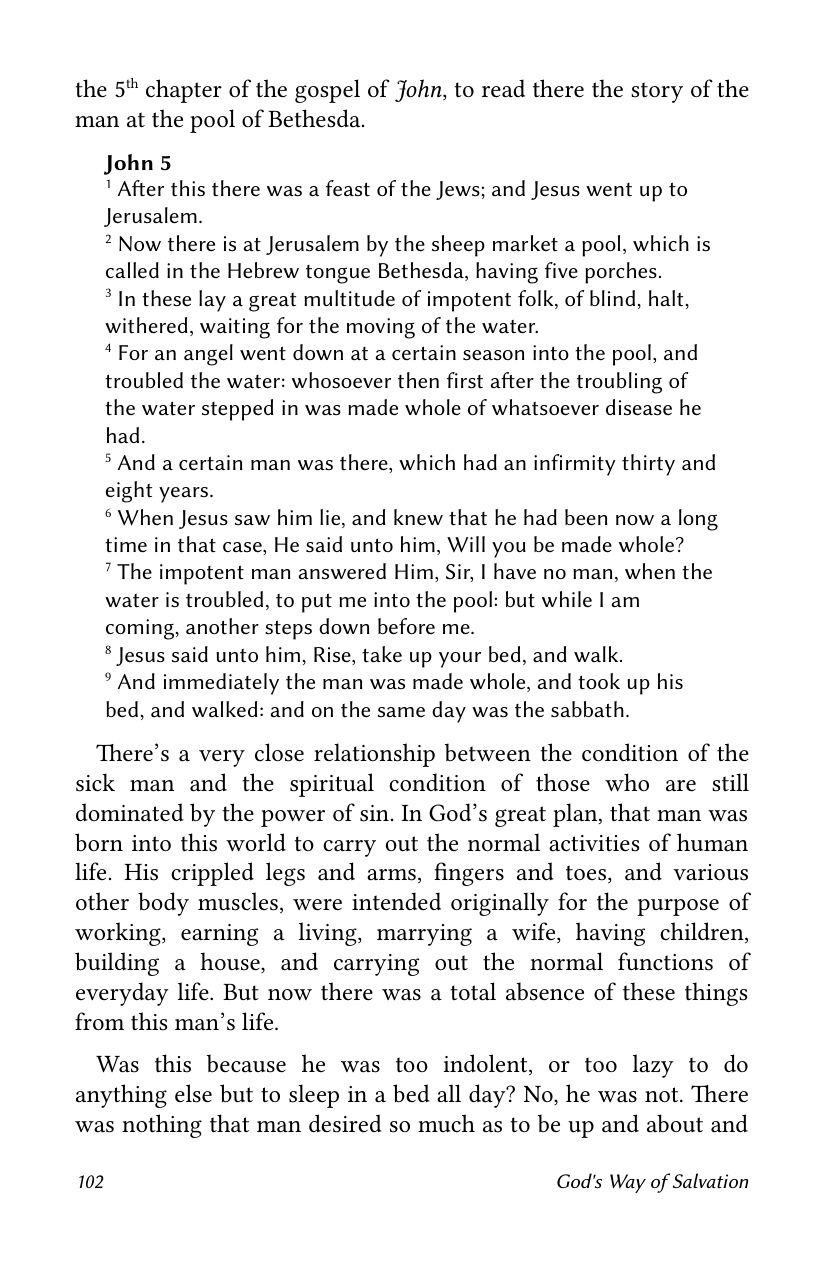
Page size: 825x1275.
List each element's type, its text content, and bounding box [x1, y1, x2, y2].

text 1 After this there was a feast of the Jews; and Jesus went up to Jerusalem. [105, 176, 720, 229]
text Was this because he was too indolent, or too lazy to do anything else but to sleep in a bed all day? No, he was not. There was nothing that man desired so much as to be up and about and [75, 1050, 750, 1138]
text 6 When Jesus saw him lie, and knew that he had been now a long time in that case, He said unto him, Will you be made whole? [105, 505, 720, 558]
text 2 Now there is at Jerusalem by the sheep market a pool, which is called in the Hebrew tongue Bethesda, having five porches. [105, 231, 720, 284]
text 5 And a certain man was there, which had an infirmity thirty and eight years. [105, 450, 720, 503]
text John 5 [105, 150, 750, 176]
text 9 And immediately the man was made whole, and took up his bed, and walked: and on the same day was the sabbath. [105, 669, 720, 723]
text 8 Jesus said unto him, Rise, take up your bed, and walk. [105, 642, 720, 668]
text 4 For an angel went down at a certain season into the pool, and troubled the water: whosoever then first after the troubling of the water stepped in was made whole of whatsoever disease he had. [105, 340, 720, 449]
text 7 The impotent man answered Him, Sir, I have no man, when the water is troubled, to put me into the pool: but while I am coming, another steps down before me. [105, 559, 720, 640]
text There’s a very close relationship between the condition of the sick man and the spiritual condition of those who are still dominated by the power of sin. In God’s great plan, that man was born into this world to carry out the normal activities of human life. His crippled legs and arms, fingers and toes, and various other body muscles, were intended originally for the purpose of working, earning a living, marrying a wife, having children, building a house, and carrying out the normal functions of everyday life. But now there was a total absence of these things from this man’s life. [75, 739, 750, 1036]
text 3 In these lay a great multitude of impotent folk, of blind, halt, withered, waiting for the moving of the water. [105, 286, 720, 339]
text the 5th chapter of the gospel of John, to read there the story of the man at the pool of Bethesda. [75, 75, 750, 133]
